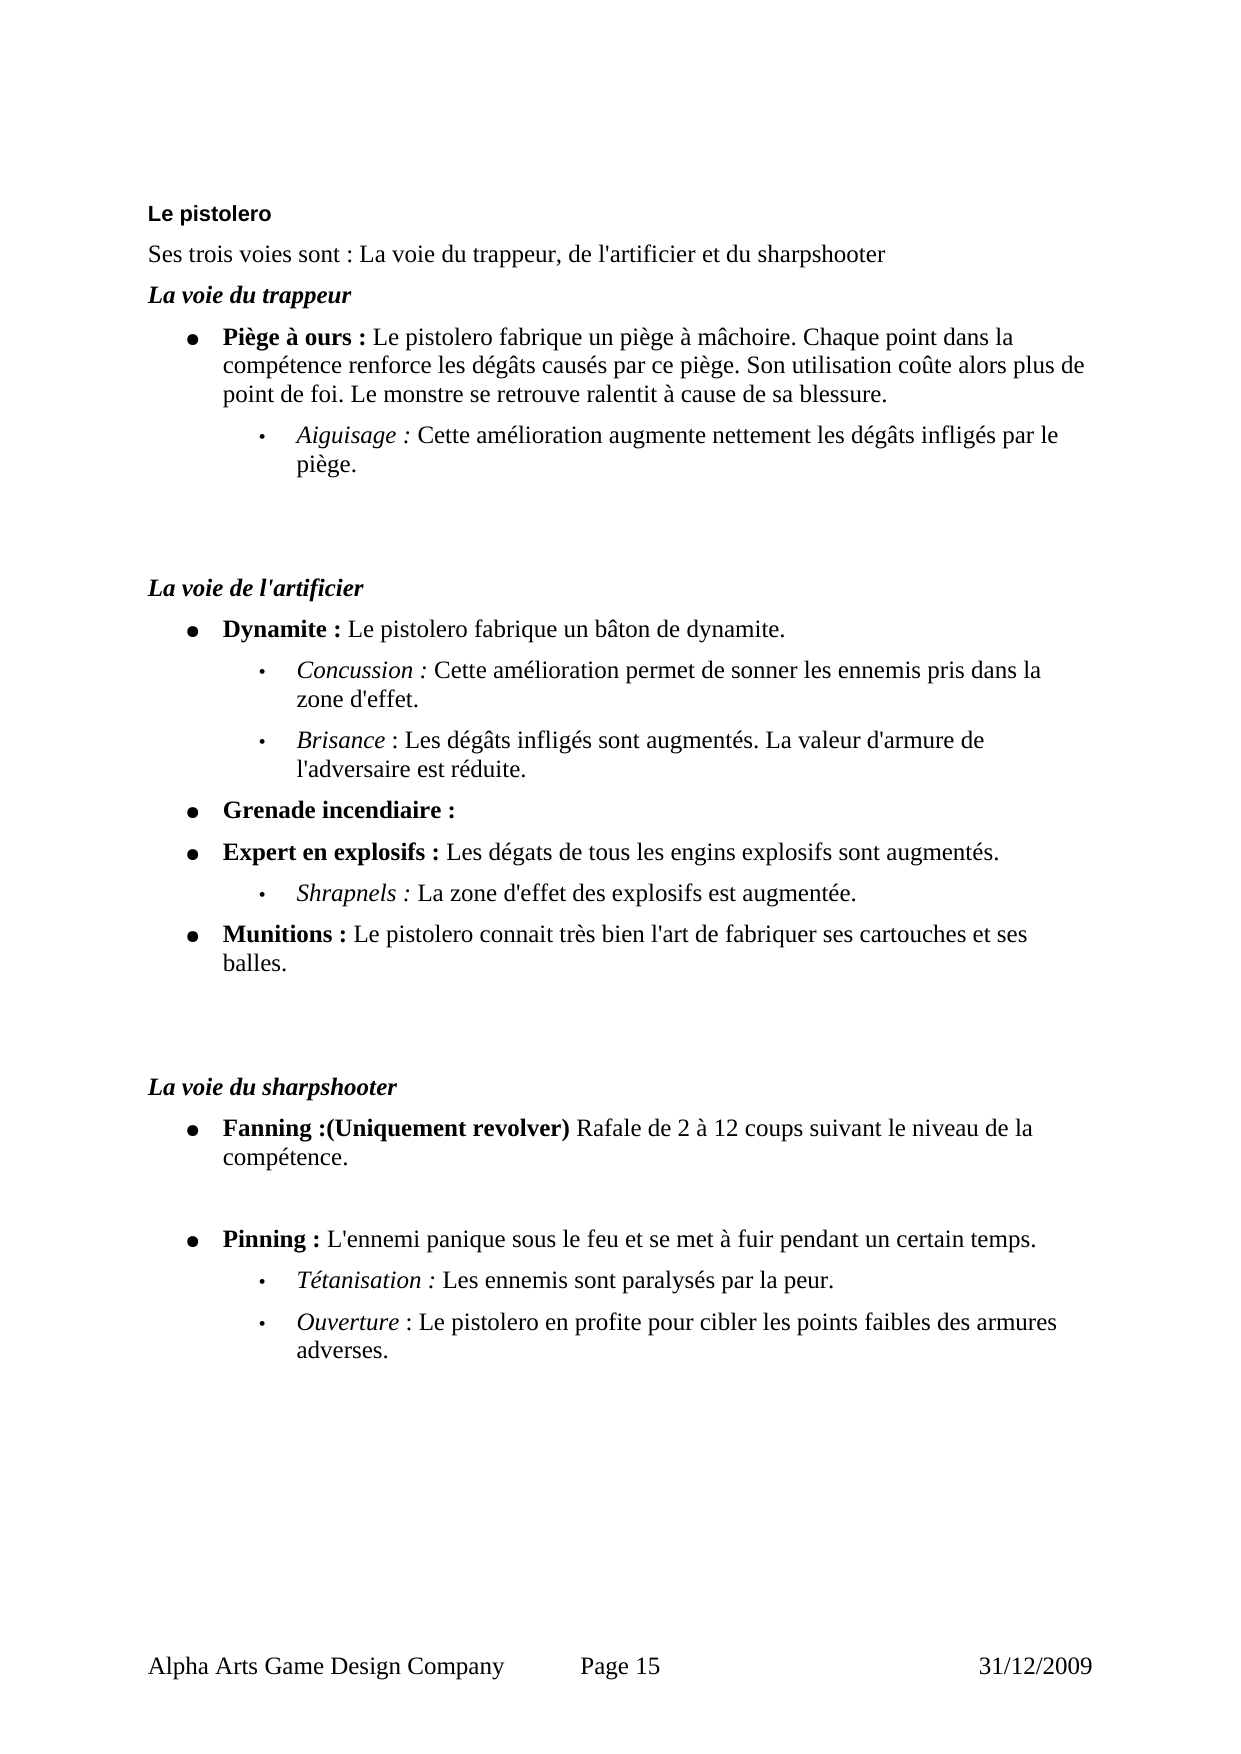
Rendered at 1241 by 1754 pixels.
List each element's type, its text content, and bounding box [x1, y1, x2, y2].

list Brisance : Les dégâts infligés sont augmentés. La valeur d'armure de l'adversaire est réduite. [259, 725, 1092, 783]
list Fanning :(Uniquement revolver) Rafale de 2 à 12 coups suivant le niveau de la compétence. [185, 1113, 1092, 1170]
text Ses trois voies sont : La voie du trappeur, de l'artificier et du sharpshooter [148, 239, 1092, 268]
text La voie du sharpshooter [148, 1072, 1092, 1100]
subtitle Le pistolero [148, 201, 1092, 227]
list Expert en explosifs : Les dégats de tous les engins explosifs sont augmentés. [185, 837, 1092, 865]
list Ouverture : Le pistolero en profite pour cibler les points faibles des armures adverses. [259, 1307, 1092, 1364]
list Dynamite : Le pistolero fabrique un bâton de dynamite. [185, 614, 1092, 643]
list Munitions : Le pistolero connait très bien l'art de fabriquer ses cartouches et ses balles. [185, 919, 1092, 977]
list Concussion : Cette amélioration permet de sonner les ennemis pris dans la zone d'effet. [259, 655, 1092, 713]
list Pinning : L'ennemi panique sous le feu et se met à fuir pendant un certain temps. [185, 1224, 1092, 1253]
list Piège à ours : Le pistolero fabrique un piège à mâchoire. Chaque point dans la compétence renforce les dégâts causés par ce piège. Son utilisation coûte alors plus de point de foi. Le monstre se retrouve ralentit à cause de sa blessure. [185, 322, 1092, 408]
text La voie de l'artificier [148, 573, 1092, 602]
list Shrapnels : La zone d'effet des explosifs est augmentée. [259, 878, 1092, 907]
text La voie du trappeur [148, 280, 1092, 309]
list Aiguisage : Cette amélioration augmente nettement les dégâts infligés par le piège. [259, 420, 1092, 478]
list Grenade incendiaire : [185, 795, 1092, 824]
list Tétanisation : Les ennemis sont paralysés par la peur. [259, 1265, 1092, 1294]
